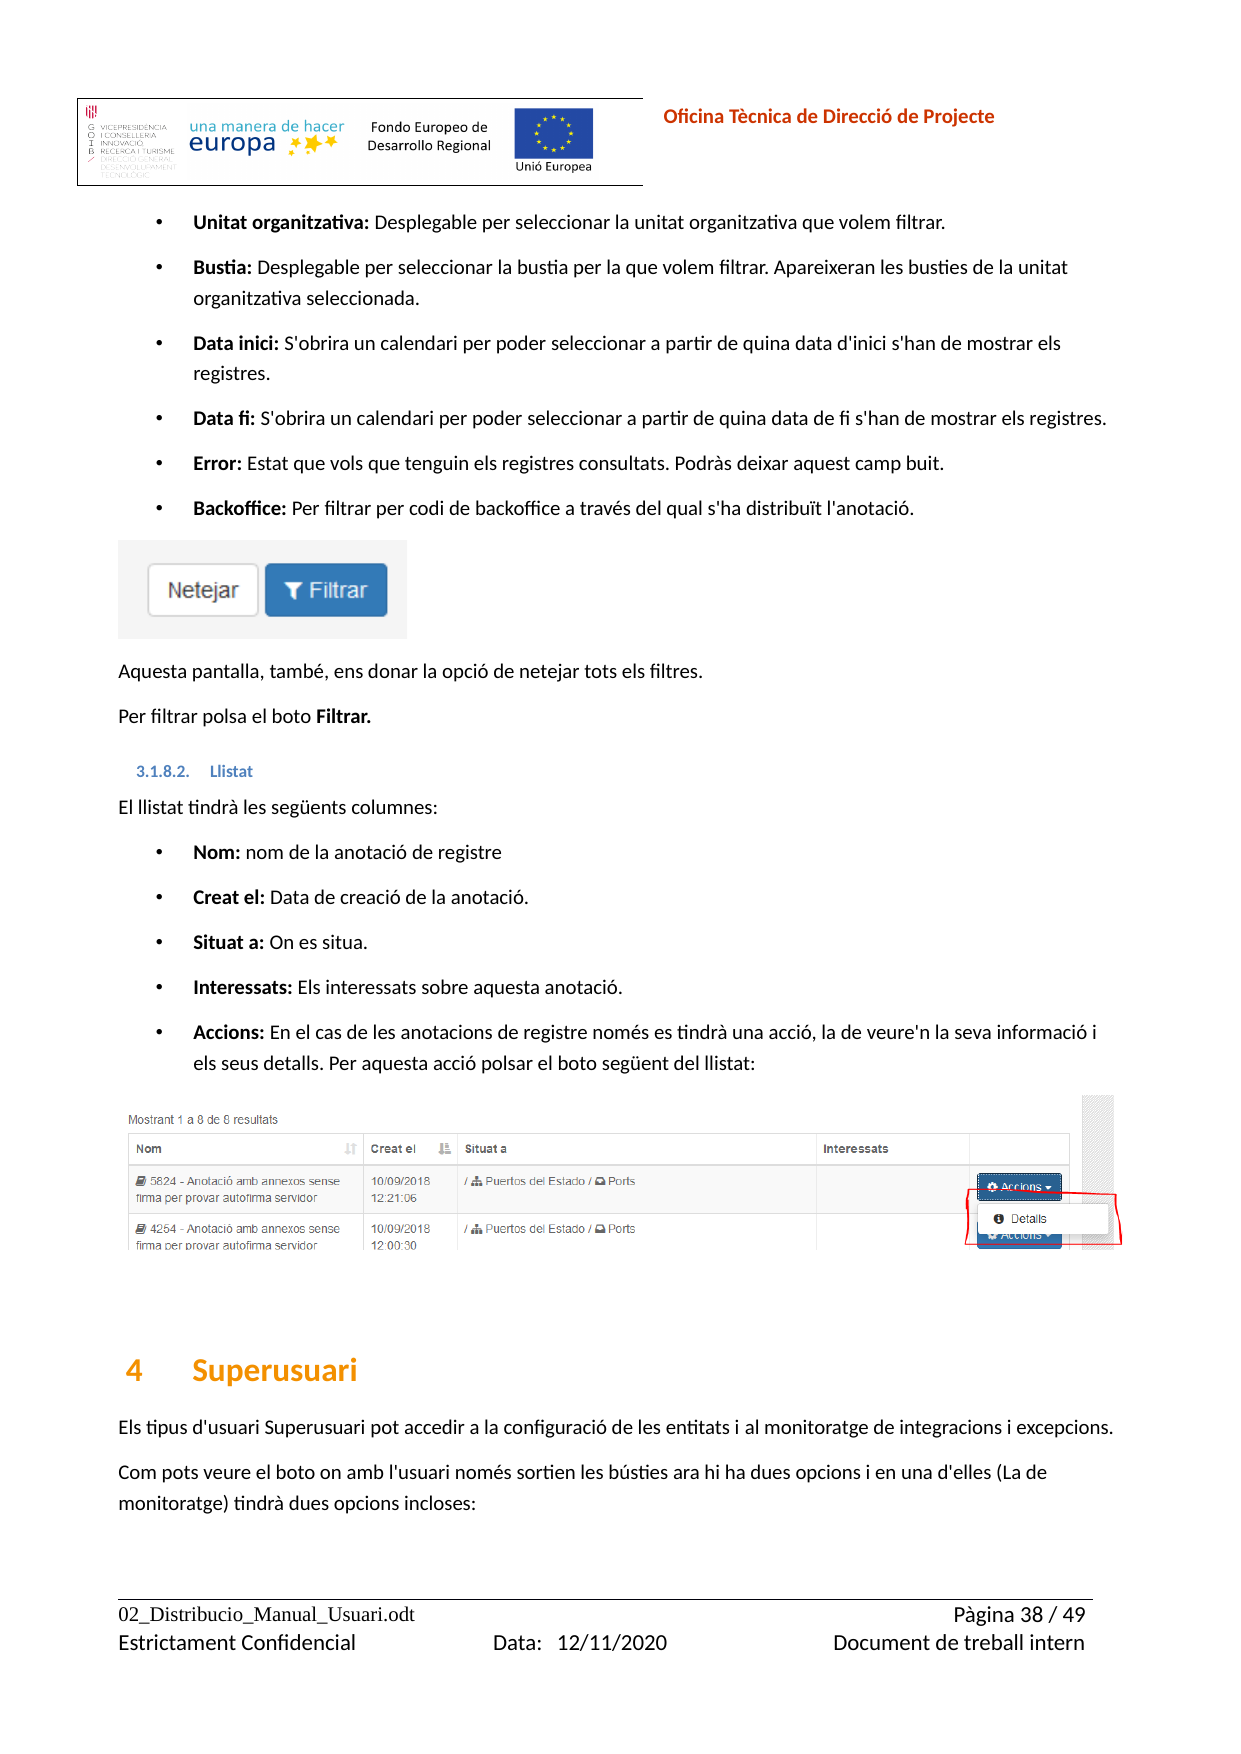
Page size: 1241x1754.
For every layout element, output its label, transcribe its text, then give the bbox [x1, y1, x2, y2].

list Interessats: Els interessats sobre aquesta anotació. [156, 974, 1122, 1000]
text Aquesta pantalla, també, ens donar la opció de netejar tots els filtres. [118, 658, 1122, 684]
list Backoffice: Per filtrar per codi de backoffice a través del qual s'ha distribuït l'anotació. [156, 495, 1122, 521]
text Com pots veure el boto on amb l'usuari només sortien les bústies ara hi ha dues opcions i en una d'elles (La de monitoratge) tindrà dues opcions incloses: [118, 1459, 1122, 1515]
list Bustia: Desplegable per seleccionar la bustia per la que volem filtrar. Apareixeran les busties de la unitat organitzativa seleccionada. [156, 254, 1122, 310]
list Error: Estat que vols que tenguin els registres consultats. Podràs deixar aquest camp buit. [156, 450, 1122, 476]
list Data inici: S'obrira un calendari per poder seleccionar a partir de quina data d'inici s'han de mostrar els registres. [156, 330, 1122, 386]
list Situat a: On es situa. [156, 929, 1122, 955]
picture [118, 1095, 1123, 1250]
list Accions: En el cas de les anotacions de registre només es tindrà una acció, la de veure'n la seva informació i els seus detalls. Per aquesta acció polsar el boto següent del llistat: [156, 1019, 1122, 1075]
text Els tipus d'usuari Superusuari pot accedir a la configuració de les entitats i al monitoratge de integracions i excepcions. [118, 1414, 1122, 1440]
list Data fi: S'obrira un calendari per poder seleccionar a partir de quina data de fi s'han de mostrar els registres. [156, 405, 1122, 431]
text El llistat tindrà les següents columnes: [118, 794, 1122, 820]
list Nom: nom de la anotació de registre [156, 839, 1122, 865]
subtitle Superusuari [118, 1349, 1122, 1390]
list Creat el: Data de creació de la anotació. [156, 884, 1122, 910]
subtitle Llistat [136, 761, 1122, 782]
text Per filtrar polsa el boto Filtrar. [118, 703, 1122, 729]
picture [118, 540, 408, 639]
picture [82, 103, 181, 180]
picture [187, 103, 599, 180]
list Unitat organitzativa: Desplegable per seleccionar la unitat organitzativa que volem filtrar. [156, 209, 1122, 235]
